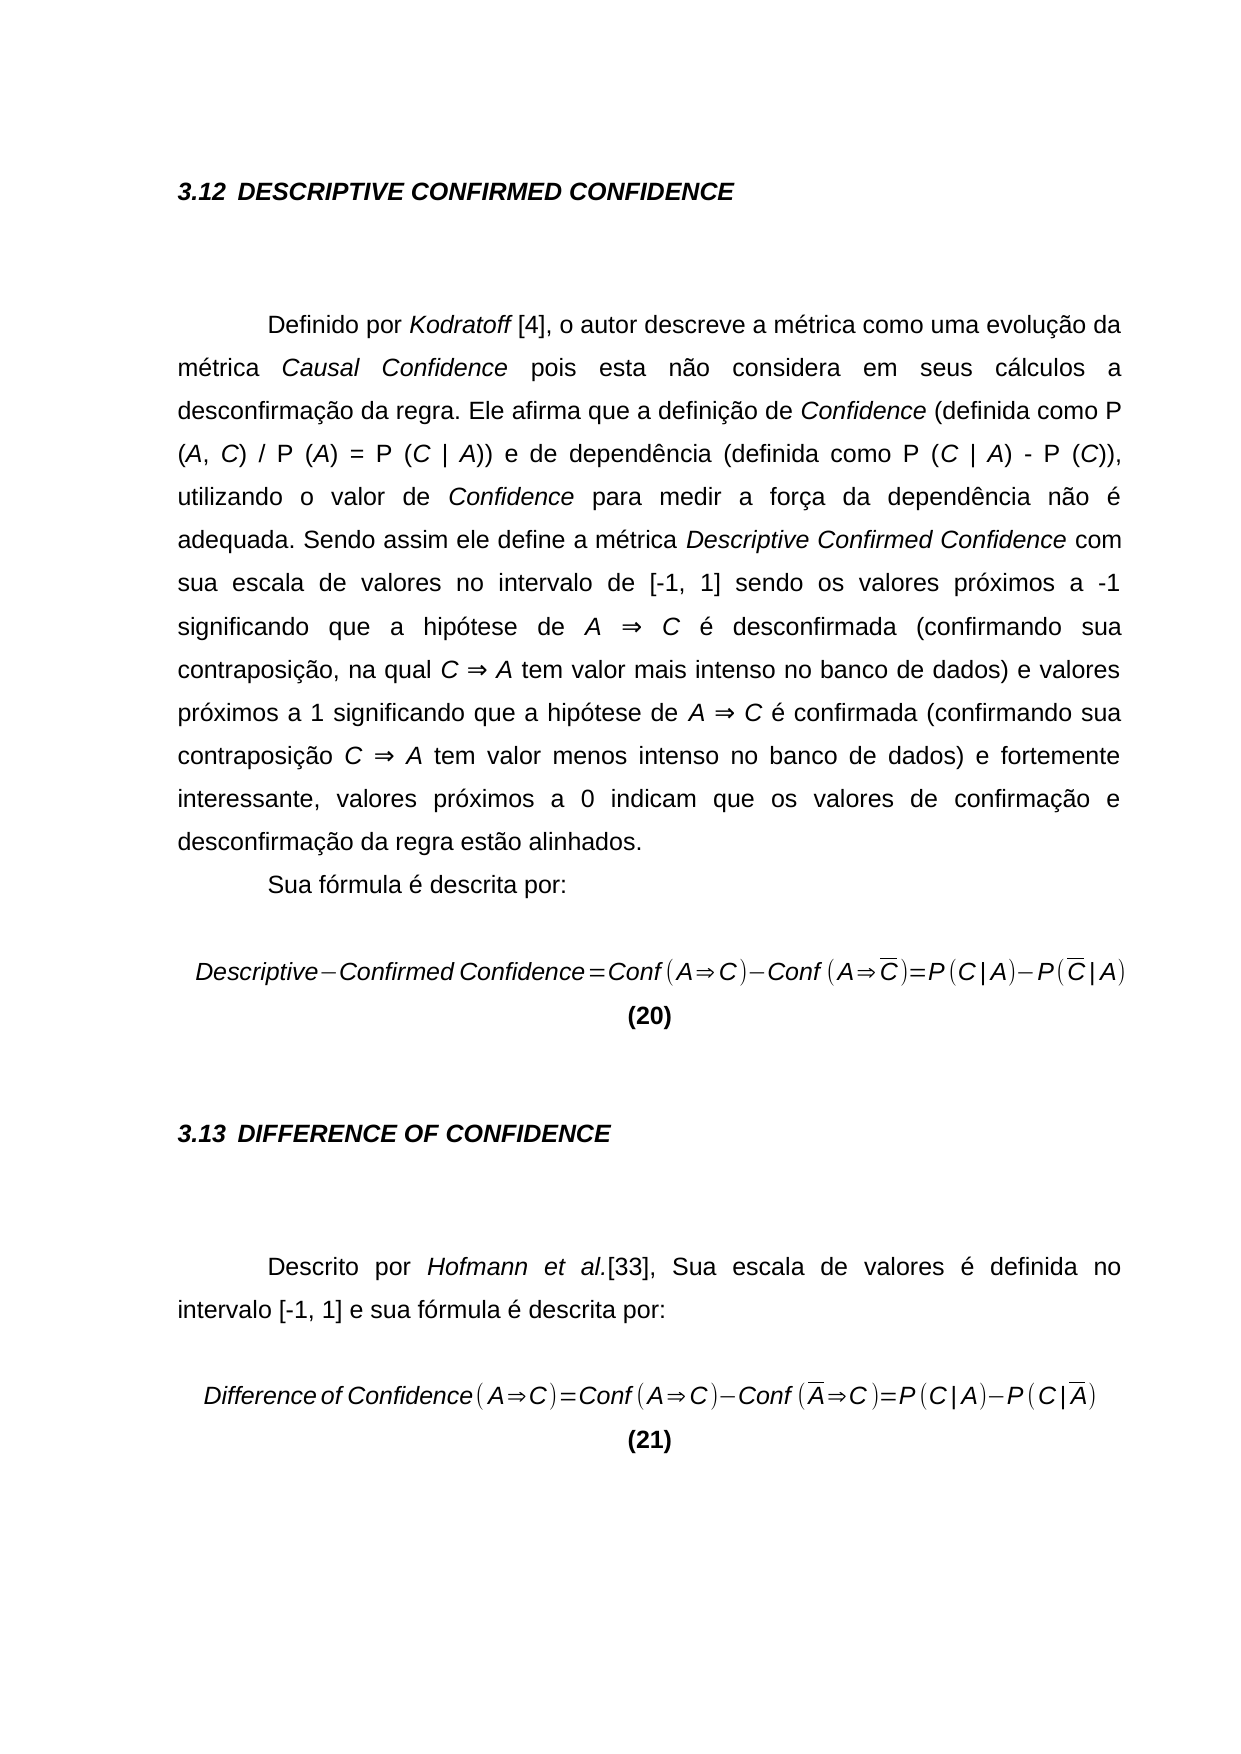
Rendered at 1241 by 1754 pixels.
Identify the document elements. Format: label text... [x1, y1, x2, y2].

text (20) [177, 957, 1122, 1029]
subtitle DESCRIPTIVE CONFIRMED CONFIDENCE [177, 177, 1122, 206]
subtitle DIFFERENCE OF CONFIDENCE [177, 1119, 1122, 1148]
text Definido por Kodratoff [4], o autor descreve a métrica como uma evolução da métrica Causal Confidence pois esta não considera em seus cálculos a desconfirmação da regra. Ele afirma que a definição de Confidence (definida como P (A, C) / P (A) = P (C | A)) e de dependência (definida como P (C | A) - P (C)), utilizando o valor de Confidence para medir a força da dependência não é adequada. Sendo assim ele define a métrica Descriptive Confirmed Confidence com sua escala de valores no intervalo de [-1, 1] sendo os valores próximos a -1 significando que a hipótese de A ⇒ C é desconfirmada (confirmando sua contraposição, na qual C ⇒ A tem valor mais intenso no banco de dados) e valores próximos a 1 significando que a hipótese de A ⇒ C é confirmada (confirmando sua contraposição C ⇒ A tem valor menos intenso no banco de dados) e fortemente interessante, valores próximos a 0 indicam que os valores de confirmação e desconfirmação da regra estão alinhados. [177, 310, 1122, 856]
text (21) [177, 1381, 1122, 1454]
text Descrito por Hofmann et al.[33], Sua escala de valores é definida no intervalo [-1, 1] e sua fórmula é descrita por: [177, 1251, 1122, 1323]
text Sua fórmula é descrita por: [177, 870, 1122, 899]
